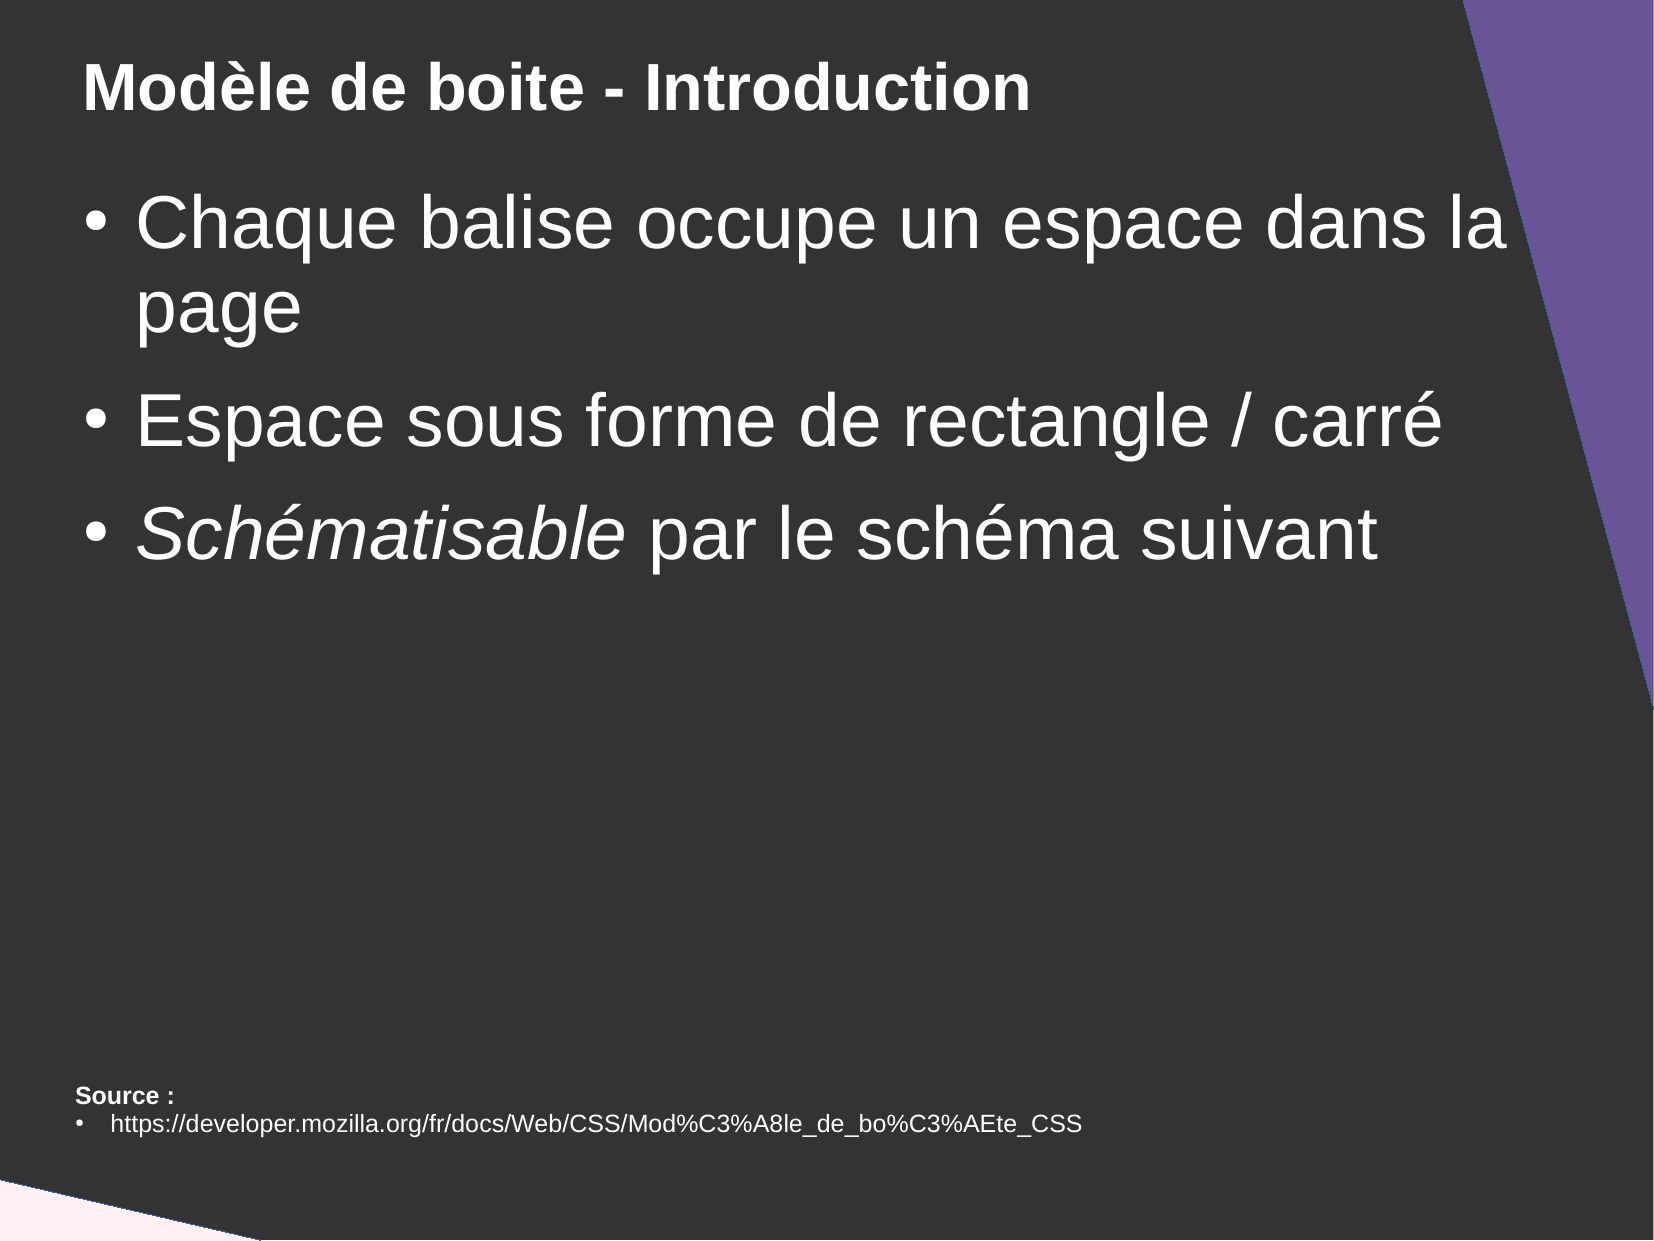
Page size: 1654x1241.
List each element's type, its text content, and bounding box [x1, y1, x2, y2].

text_box [1463, 0, 1654, 710]
title Modèle de boite - Introduction [82, 49, 1571, 130]
text_box [0, 1179, 265, 1241]
list Chaque balise occupe un espace dans la page Espace sous forme de rectangle / carré Schématisable par le schéma suivant [64, 180, 1604, 1111]
text_box Source : https://developer.mozilla.org/fr/docs/Web/CSS/Mod%C3%A8le_de_bo%C3%AEte_CSS [60, 1074, 1546, 1217]
